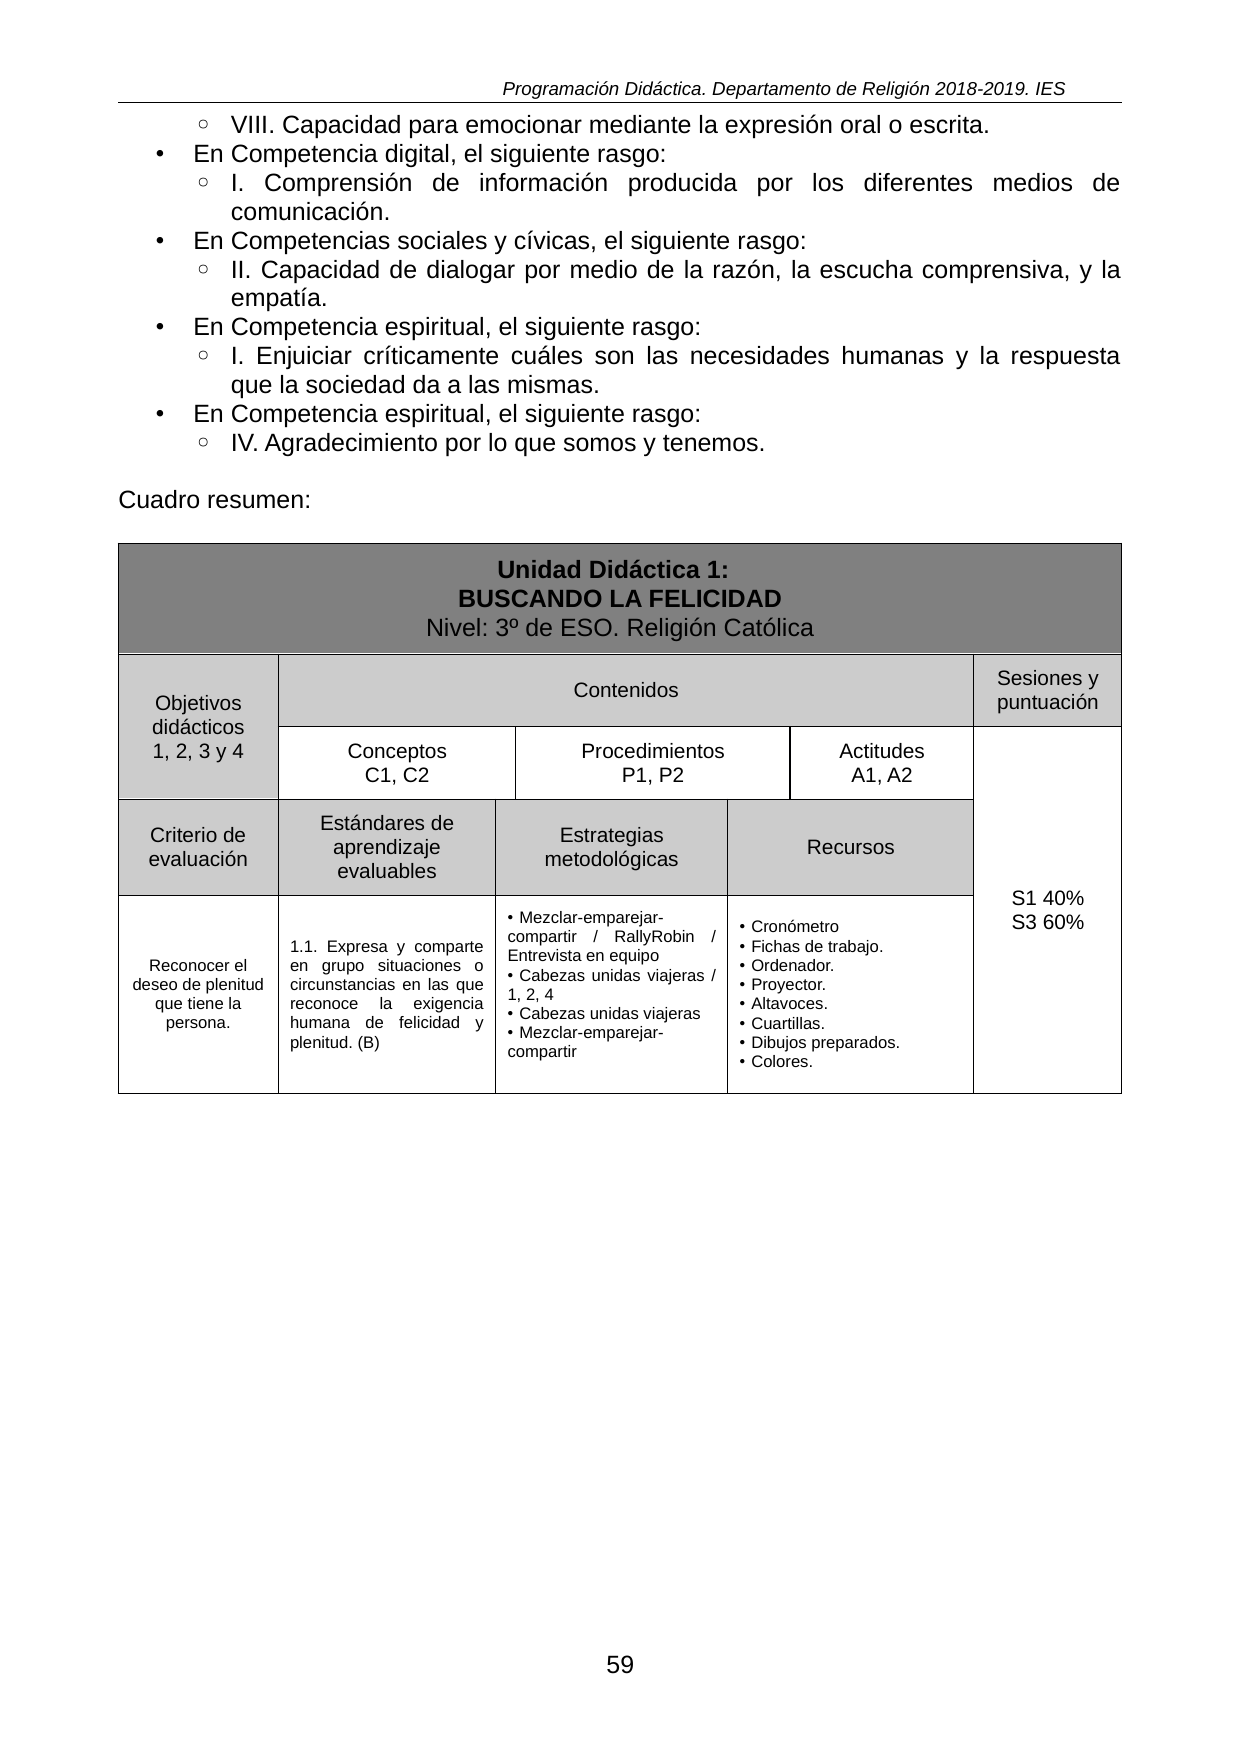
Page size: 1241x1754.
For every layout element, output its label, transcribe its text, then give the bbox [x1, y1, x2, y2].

table_cell Procedimientos P1, P2 [516, 727, 789, 798]
table_cell Objetivos didácticos 1, 2, 3 y 4 [119, 655, 278, 798]
table_cell Cronómetro Fichas de trabajo. Ordenador. Proyector. Altavoces. Cuartillas. Dibujos preparados. Colores. [728, 896, 973, 1092]
list En Competencia espiritual, el siguiente rasgo: [156, 312, 1122, 341]
table_cell Sesiones y puntuación [974, 655, 1121, 726]
table_header Unidad Didáctica 1: BUSCANDO LA FELICIDAD Nivel: 3º de ESO. Religión Católica [119, 544, 1121, 653]
table_cell Conceptos C1, C2 [279, 727, 515, 798]
table_cell Contenidos [279, 655, 973, 726]
list VIII. Capacidad para emocionar mediante la expresión oral o escrita. [193, 110, 1122, 139]
text Cuadro resumen: [118, 485, 1122, 514]
table_cell Reconocer el deseo de plenitud que tiene la persona. [119, 896, 278, 1092]
list En Competencia espiritual, el siguiente rasgo: [156, 399, 1122, 427]
list En Competencias sociales y cívicas, el siguiente rasgo: [156, 226, 1122, 254]
table_cell S1 40% S3 60% [974, 727, 1121, 1092]
table_cell 1.1. Expresa y comparte en grupo situaciones o circunstancias en las que reconoce la exigencia humana de felicidad y plenitud. (B) [279, 896, 495, 1092]
list IV. Agradecimiento por lo que somos y tenemos. [193, 427, 1122, 456]
list En Competencia digital, el siguiente rasgo: [156, 139, 1122, 168]
table_cell Estrategias metodológicas [496, 800, 727, 895]
table_cell Recursos [728, 800, 973, 895]
table_cell Estándares de aprendizaje evaluables [279, 800, 495, 895]
list II. Capacidad de dialogar por medio de la razón, la escucha comprensiva, y la empatía. [193, 254, 1122, 312]
list I. Comprensión de información producida por los diferentes medios de comunicación. [193, 168, 1122, 226]
table_cell Mezclar-emparejar-compartir / RallyRobin / Entrevista en equipo Cabezas unidas viajeras / 1, 2, 4 Cabezas unidas viajeras Mezclar-emparejar-compartir [496, 896, 727, 1092]
table_cell Actitudes A1, A2 [791, 727, 973, 798]
table_cell Criterio de evaluación [119, 800, 278, 895]
list I. Enjuiciar críticamente cuáles son las necesidades humanas y la respuesta que la sociedad da a las mismas. [193, 341, 1122, 399]
